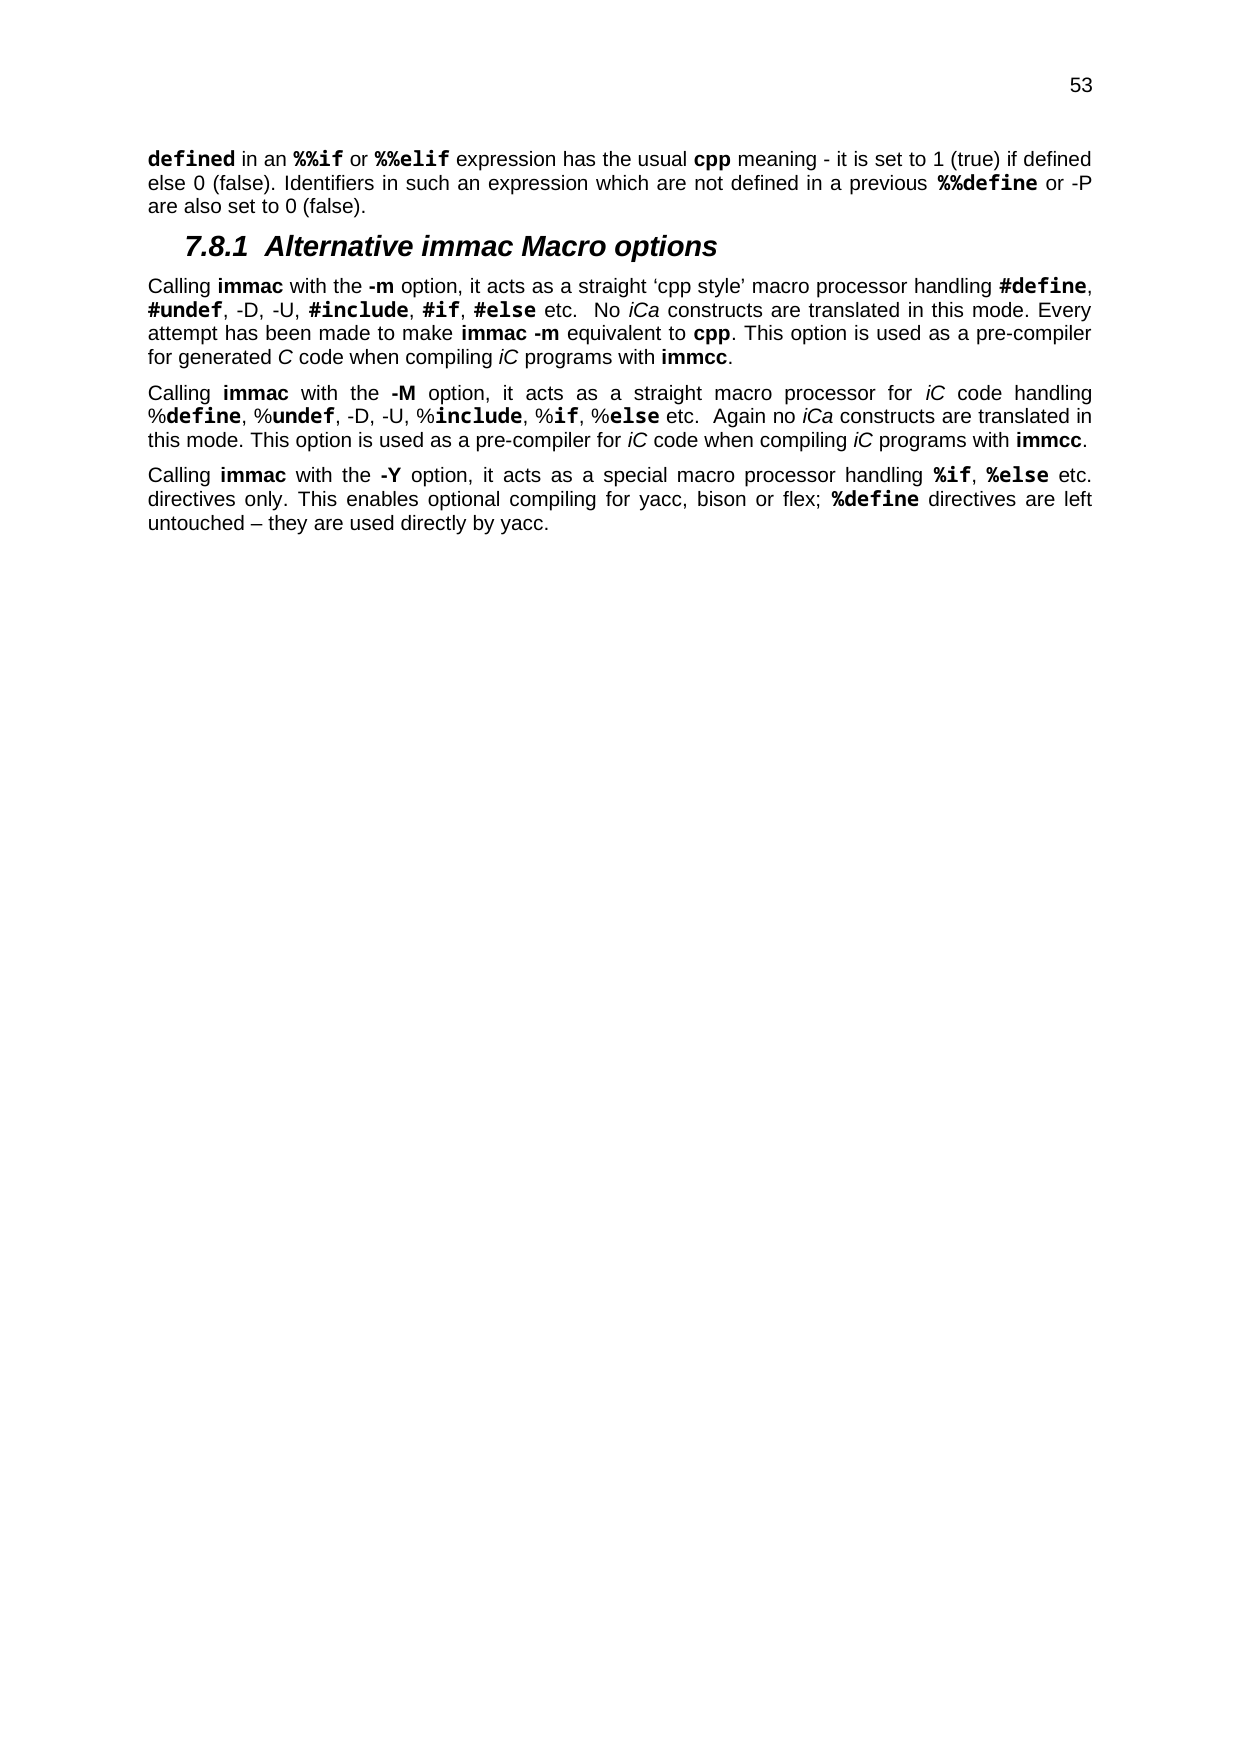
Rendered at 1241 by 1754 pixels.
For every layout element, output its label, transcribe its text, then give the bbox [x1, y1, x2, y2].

subtitle Alternative immac Macro options [184, 230, 1092, 263]
text Calling immac with the -M option, it acts as a straight macro processor for iC code handling %define, %undef, -D, -U, %include, %if, %else etc. Again no iCa constructs are translated in this mode. This option is used as a pre-compiler for iC code when compiling iC programs with immcc. [148, 381, 1092, 452]
text Calling immac with the -m option, it acts as a straight ‘cpp style’ macro processor handling #define, #undef, -D, -U, #include, #if, #else etc. No iCa constructs are translated in this mode. Every attempt has been made to make immac -m equivalent to cpp. This option is used as a pre-compiler for generated C code when compiling iC programs with immcc. [148, 275, 1092, 369]
text Calling immac with the -Y option, it acts as a special macro processor handling %if, %else etc. directives only. This enables optional compiling for yacc, bison or flex; %define directives are left untouched – they are used directly by yacc. [148, 464, 1092, 535]
text defined in an %%if or %%elif expression has the usual cpp meaning - it is set to 1 (true) if defined else 0 (false). Identifiers in such an expression which are not defined in a previous %%define or -P are also set to 0 (false). [148, 148, 1092, 219]
